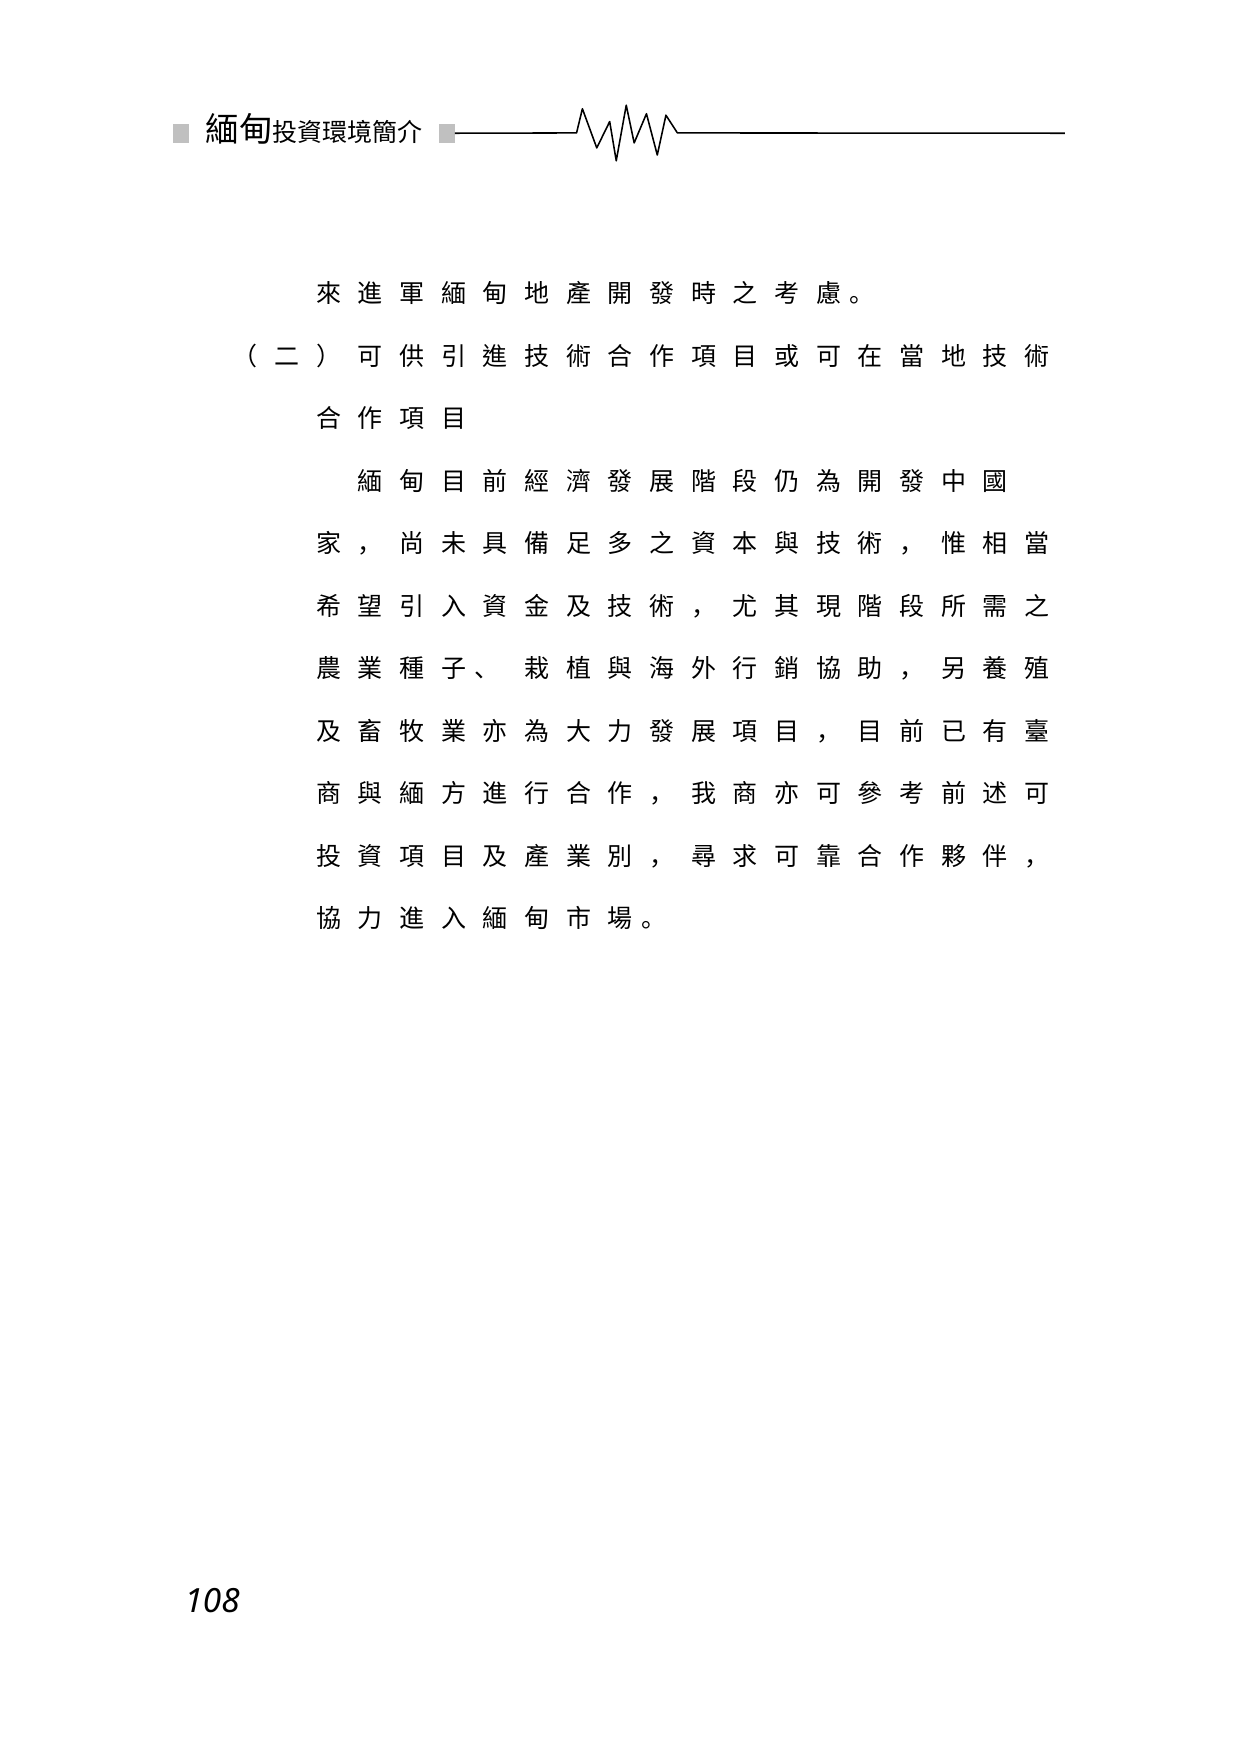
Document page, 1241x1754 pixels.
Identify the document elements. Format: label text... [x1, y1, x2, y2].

text （二）可供引進技術合作項目或可在當地技術合作項目 [208, 313, 1058, 438]
text 緬甸目前經濟發展階段仍為開發中國家，尚未具備足多之資本與技術，惟相當希望引入資金及技術，尤其現階段所需之農業種子、栽植與海外行銷協助，另養殖及畜牧業亦為大力發展項目，目前已有臺商與緬方進行合作，我商亦可參考前述可投資項目及產業別，尋求可靠合作夥伴，協力進入緬甸市場。 [284, 438, 1058, 938]
text 來進軍緬甸地產開發時之考慮。 [284, 250, 1058, 313]
